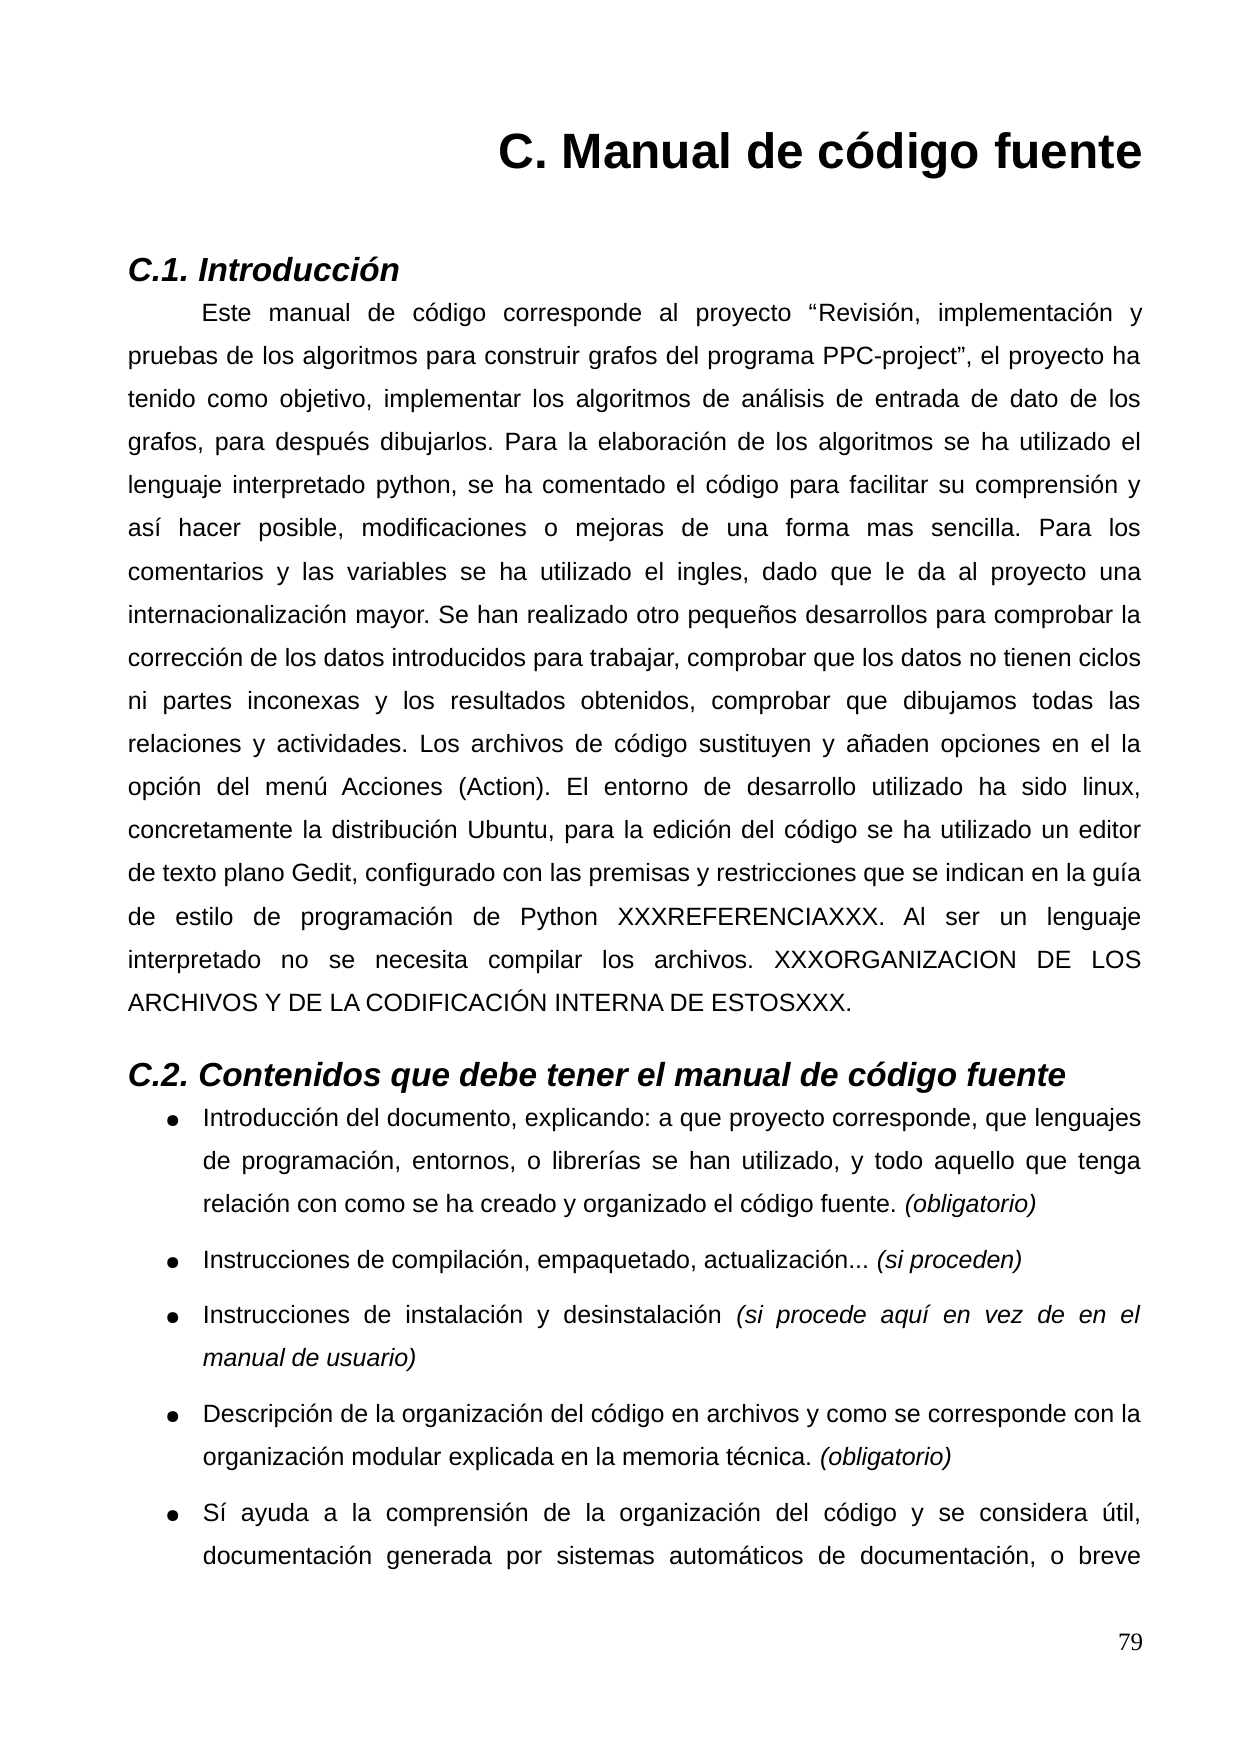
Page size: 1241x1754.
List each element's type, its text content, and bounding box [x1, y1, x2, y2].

subtitle Contenidos que debe tener el manual de código fuente [128, 1055, 1143, 1094]
subtitle Introducción [128, 250, 1143, 289]
list Descripción de la organización del código en archivos y como se corresponde con la organización modular explicada en la memoria técnica. (obligatorio) [165, 1399, 1143, 1471]
list Instrucciones de instalación y desinstalación (si procede aquí en vez de en el manual de usuario) [165, 1300, 1143, 1372]
list Instrucciones de compilación, empaquetado, actualización... (si proceden) [165, 1244, 1143, 1273]
list Sí ayuda a la comprensión de la organización del código y se considera útil, documentación generada por sistemas automáticos de documentación, o breve [165, 1498, 1143, 1569]
text Este manual de código corresponde al proyecto “Revisión, implementación y pruebas de los algoritmos para construir grafos del programa PPC-project”, el proyecto ha tenido como objetivo, implementar los algoritmos de análisis de entrada de dato de los grafos, para después dibujarlos. Para la elaboración de los algoritmos se ha utilizado el lenguaje interpretado python, se ha comentado el código para facilitar su comprensión y así hacer posible, modificaciones o mejoras de una forma mas sencilla. Para los comentarios y las variables se ha utilizado el ingles, dado que le da al proyecto una internacionalización mayor. Se han realizado otro pequeños desarrollos para comprobar la corrección de los datos introducidos para trabajar, comprobar que los datos no tienen ciclos ni partes inconexas y los resultados obtenidos, comprobar que dibujamos todas las relaciones y actividades. Los archivos de código sustituyen y añaden opciones en el la opción del menú Acciones (Action). El entorno de desarrollo utilizado ha sido linux, concretamente la distribución Ubuntu, para la edición del código se ha utilizado un editor de texto plano Gedit, configurado con las premisas y restricciones que se indican en la guía de estilo de programación de Python XXXREFERENCIAXXX. Al ser un lenguaje interpretado no se necesita compilar los archivos. XXXORGANIZACION DE LOS ARCHIVOS Y DE LA CODIFICACIÓN INTERNA DE ESTOSXXX. [128, 298, 1143, 1016]
list Introducción del documento, explicando: a que proyecto corresponde, que lenguajes de programación, entornos, o librerías se han utilizado, y todo aquello que tenga relación con como se ha creado y organizado el código fuente. (obligatorio) [165, 1103, 1143, 1218]
subtitle Manual de código fuente [128, 122, 1143, 179]
